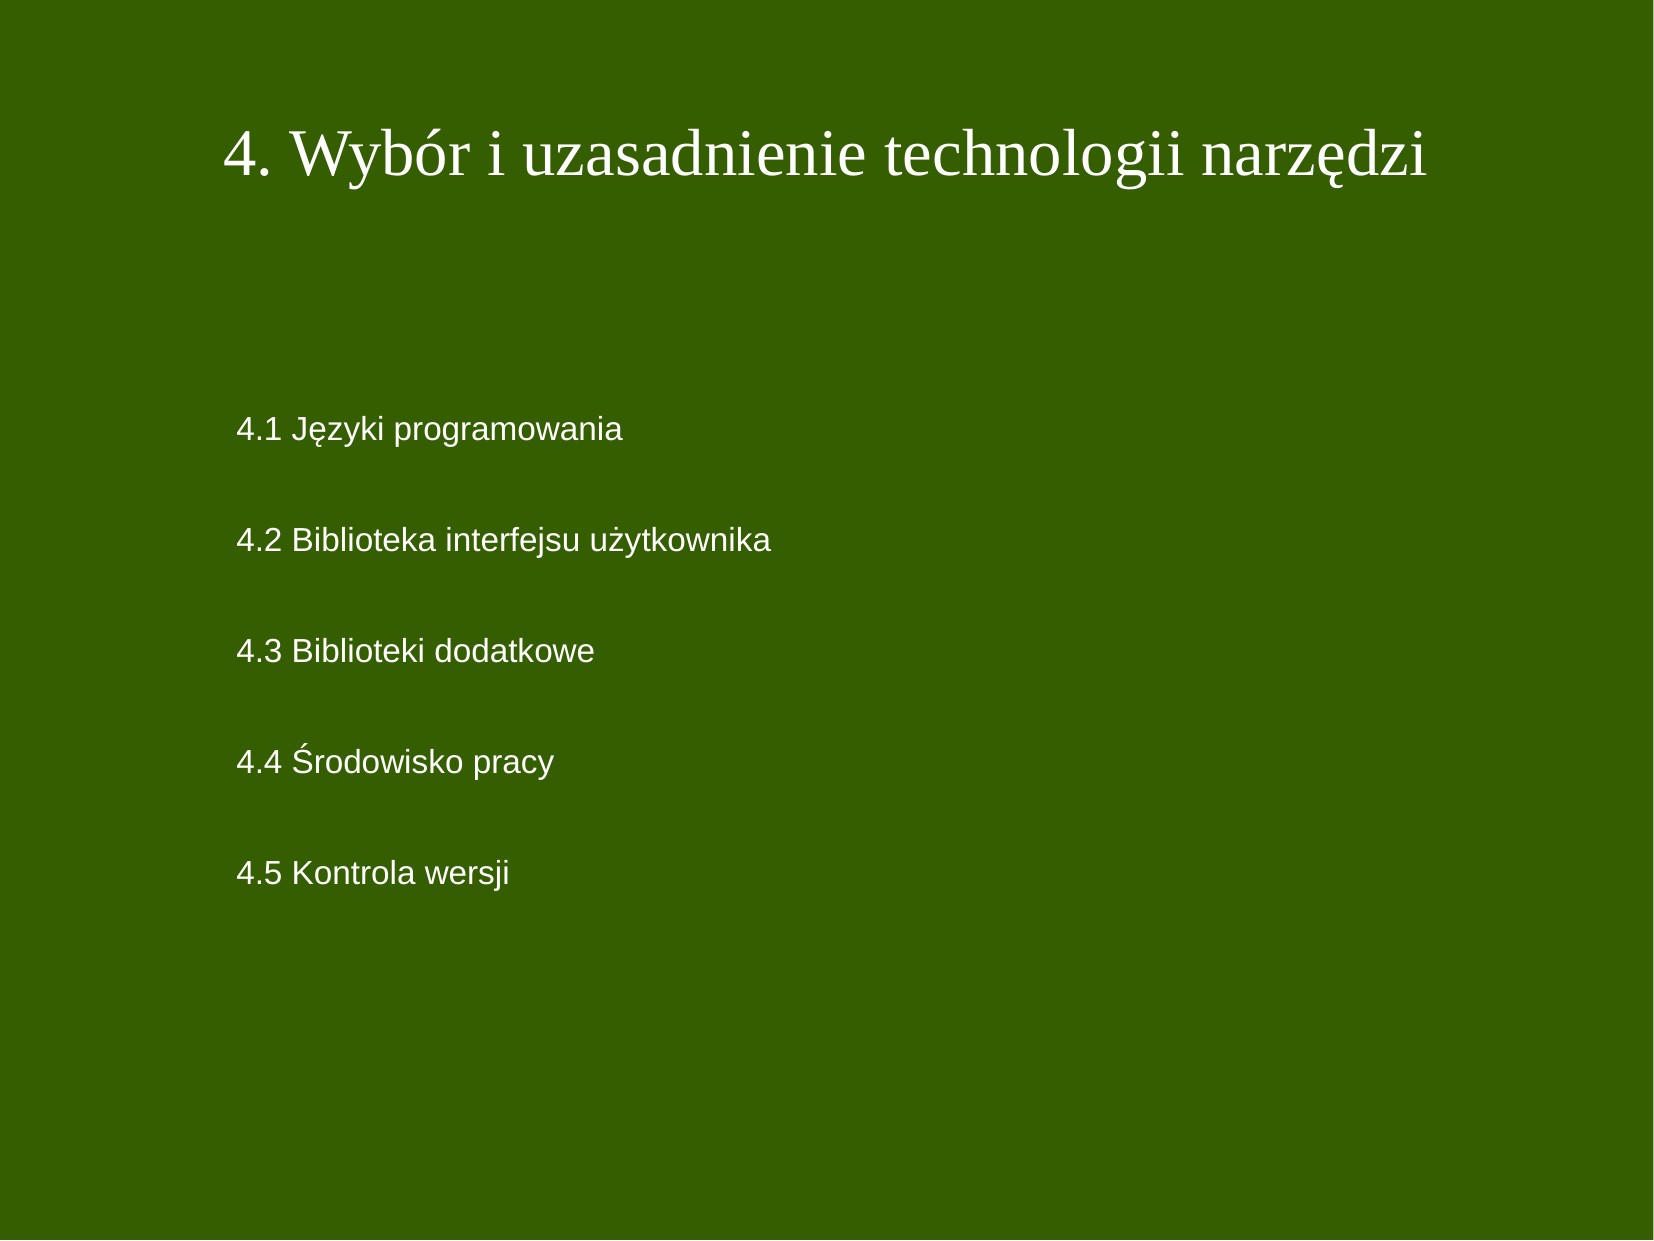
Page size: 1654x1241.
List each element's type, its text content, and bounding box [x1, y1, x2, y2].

title 4. Wybór i uzasadnienie technologii narzędzi [82, 56, 1571, 250]
title 4.1 Języki programowania 4.2 Biblioteka interfejsu użytkownika 4.3 Biblioteki dodatkowe 4.4 Środowisko pracy 4.5 Kontrola wersji [236, 282, 1418, 945]
